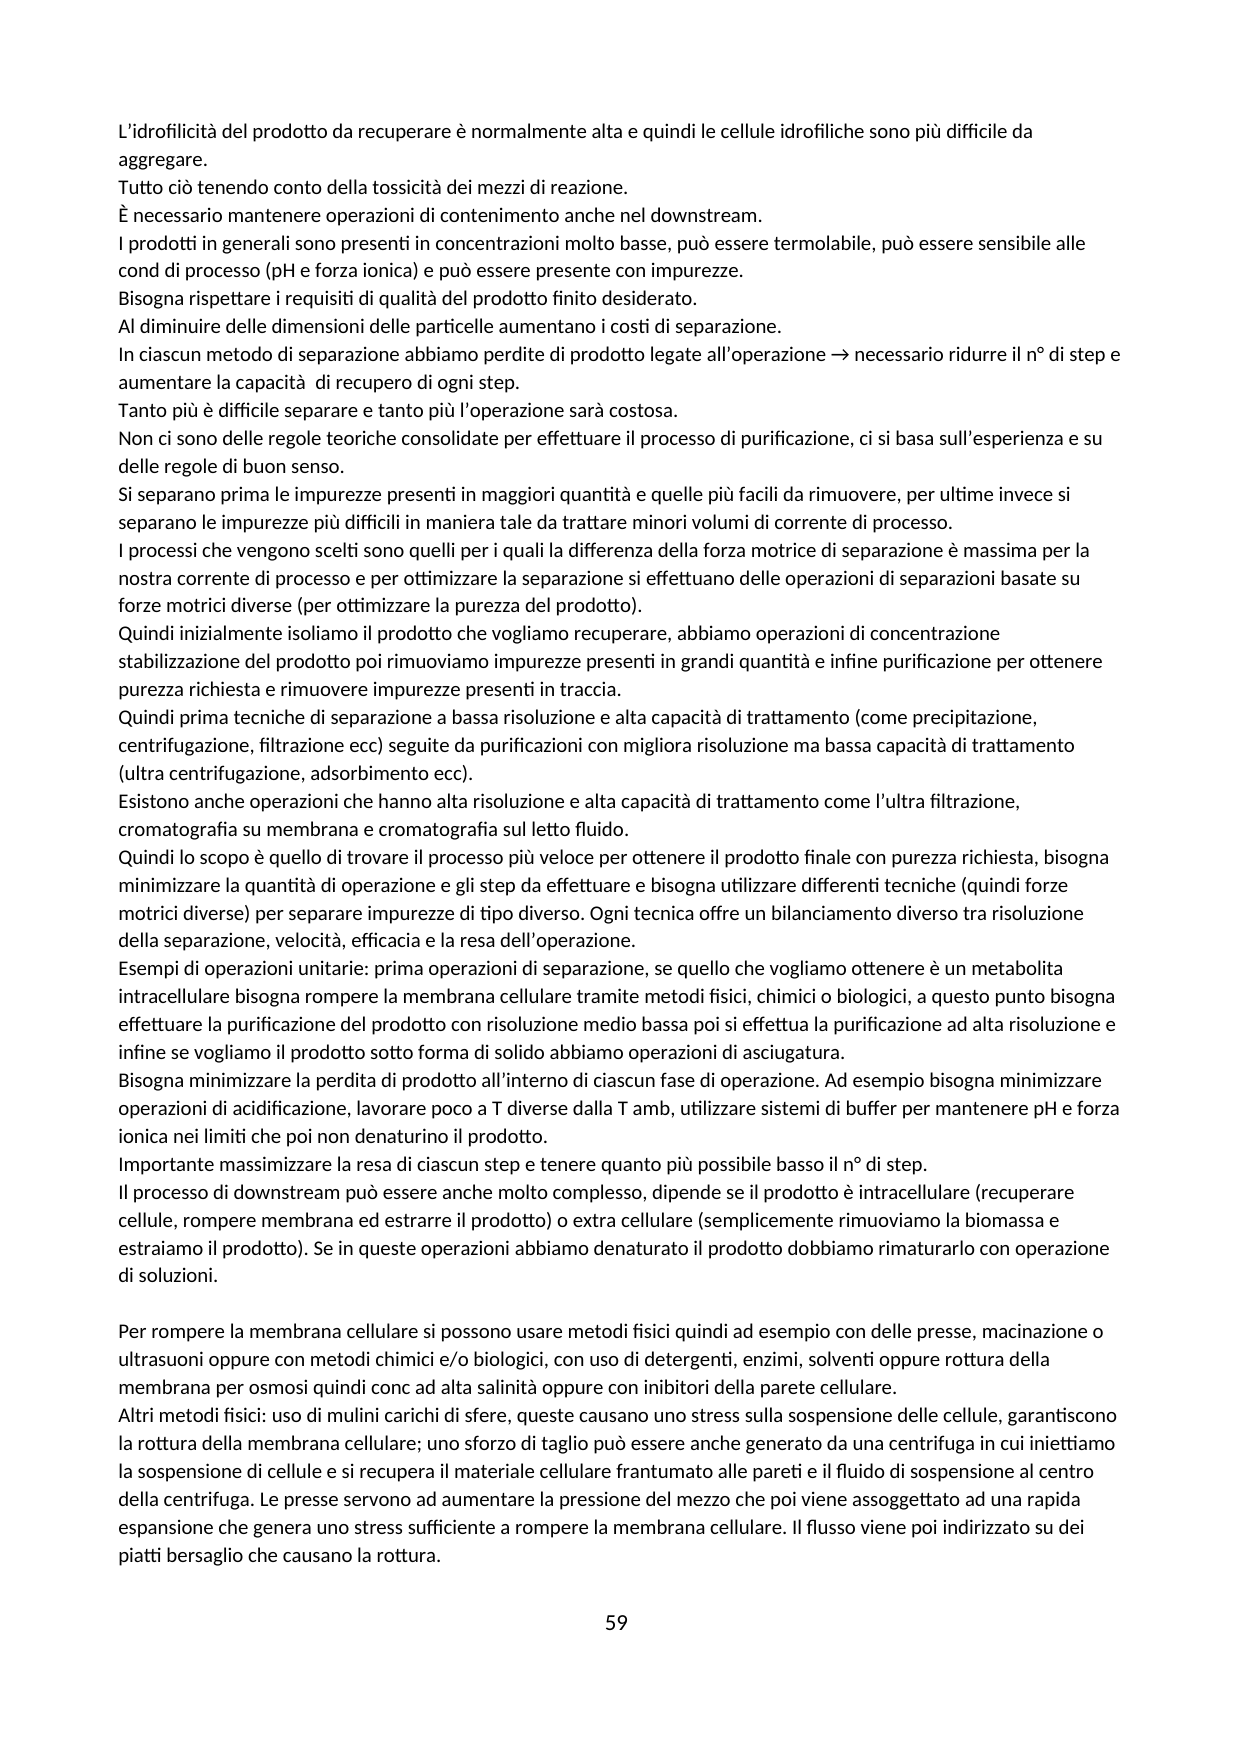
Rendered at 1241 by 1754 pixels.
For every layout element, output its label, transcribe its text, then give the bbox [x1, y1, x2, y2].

text I processi che vengono scelti sono quelli per i quali la differenza della forza motrice di separazione è massima per la nostra corrente di processo e per ottimizzare la separazione si effettuano delle operazioni di separazioni basate su forze motrici diverse (per ottimizzare la purezza del prodotto). Quindi inizialmente isoliamo il prodotto che vogliamo recuperare, abbiamo operazioni di concentrazione stabilizzazione del prodotto poi rimuoviamo impurezze presenti in grandi quantità e infine purificazione per ottenere purezza richiesta e rimuovere impurezze presenti in traccia. Quindi prima tecniche di separazione a bassa risoluzione e alta capacità di trattamento (come precipitazione, centrifugazione, filtrazione ecc) seguite da purificazioni con migliora risoluzione ma bassa capacità di trattamento (ultra centrifugazione, adsorbimento ecc). Esistono anche operazioni che hanno alta risoluzione e alta capacità di trattamento come l’ultra filtrazione, cromatografia su membrana e cromatografia sul letto fluido. Quindi lo scopo è quello di trovare il processo più veloce per ottenere il prodotto finale con purezza richiesta, bisogna minimizzare la quantità di operazione e gli step da effettuare e bisogna utilizzare differenti tecniche (quindi forze motrici diverse) per separare impurezze di tipo diverso. Ogni tecnica offre un bilanciamento diverso tra risoluzione della separazione, velocità, efficacia e la resa dell’operazione. Esempi di operazioni unitarie: prima operazioni di separazione, se quello che vogliamo ottenere è un metabolita intracellulare bisogna rompere la membrana cellulare tramite metodi fisici, chimici o biologici, a questo punto bisogna effettuare la purificazione del prodotto con risoluzione medio bassa poi si effettua la purificazione ad alta risoluzione e infine se vogliamo il prodotto sotto forma di solido abbiamo operazioni di asciugatura. Bisogna minimizzare la perdita di prodotto all’interno di ciascun fase di operazione. Ad esempio bisogna minimizzare operazioni di acidificazione, lavorare poco a T diverse dalla T amb, utilizzare sistemi di buffer per mantenere pH e forza ionica nei limiti che poi non denaturino il prodotto. Importante massimizzare la resa di ciascun step e tenere quanto più possibile basso il n° di step. Il processo di downstream può essere anche molto complesso, dipende se il prodotto è intracellulare (recuperare cellule, rompere membrana ed estrarre il prodotto) o extra cellulare (semplicemente rimuoviamo la biomassa e estraiamo il prodotto). Se in queste operazioni abbiamo denaturato il prodotto dobbiamo rimaturarlo con operazione di soluzioni. Per rompere la membrana cellulare si possono usare metodi fisici quindi ad esempio con delle presse, macinazione o ultrasuoni oppure con metodi chimici e/o biologici, con uso di detergenti, enzimi, solventi oppure rottura della membrana per osmosi quindi conc ad alta salinità oppure con inibitori della parete cellulare. Altri metodi fisici: uso di mulini carichi di sfere, queste causano uno stress sulla sospensione delle cellule, garantiscono la rottura della membrana cellulare; uno sforzo di taglio può essere anche generato da una centrifuga in cui iniettiamo la sospensione di cellule e si recupera il materiale cellulare frantumato alle pareti e il fluido di sospensione al centro della centrifuga. Le presse servono ad aumentare la pressione del mezzo che poi viene assoggettato ad una rapida espansione che genera uno stress sufficiente a rompere la membrana cellulare. Il flusso viene poi indirizzato su dei piatti bersaglio che causano la rottura. [118, 537, 1124, 1567]
text L’idrofilicità del prodotto da recuperare è normalmente alta e quindi le cellule idrofiliche sono più difficile da aggregare. Tutto ciò tenendo conto della tossicità dei mezzi di reazione. È necessario mantenere operazioni di contenimento anche nel downstream. I prodotti in generali sono presenti in concentrazioni molto basse, può essere termolabile, può essere sensibile alle cond di processo (pH e forza ionica) e può essere presente con impurezze. Bisogna rispettare i requisiti di qualità del prodotto finito desiderato. Al diminuire delle dimensioni delle particelle aumentano i costi di separazione. In ciascun metodo di separazione abbiamo perdite di prodotto legate all’operazione → necessario ridurre il n° di step e aumentare la capacità di recupero di ogni step. Tanto più è difficile separare e tanto più l’operazione sarà costosa. Non ci sono delle regole teoriche consolidate per effettuare il processo di purificazione, ci si basa sull’esperienza e su delle regole di buon senso. Si separano prima le impurezze presenti in maggiori quantità e quelle più facili da rimuovere, per ultime invece si separano le impurezze più difficili in maniera tale da trattare minori volumi di corrente di processo. [118, 118, 1124, 534]
